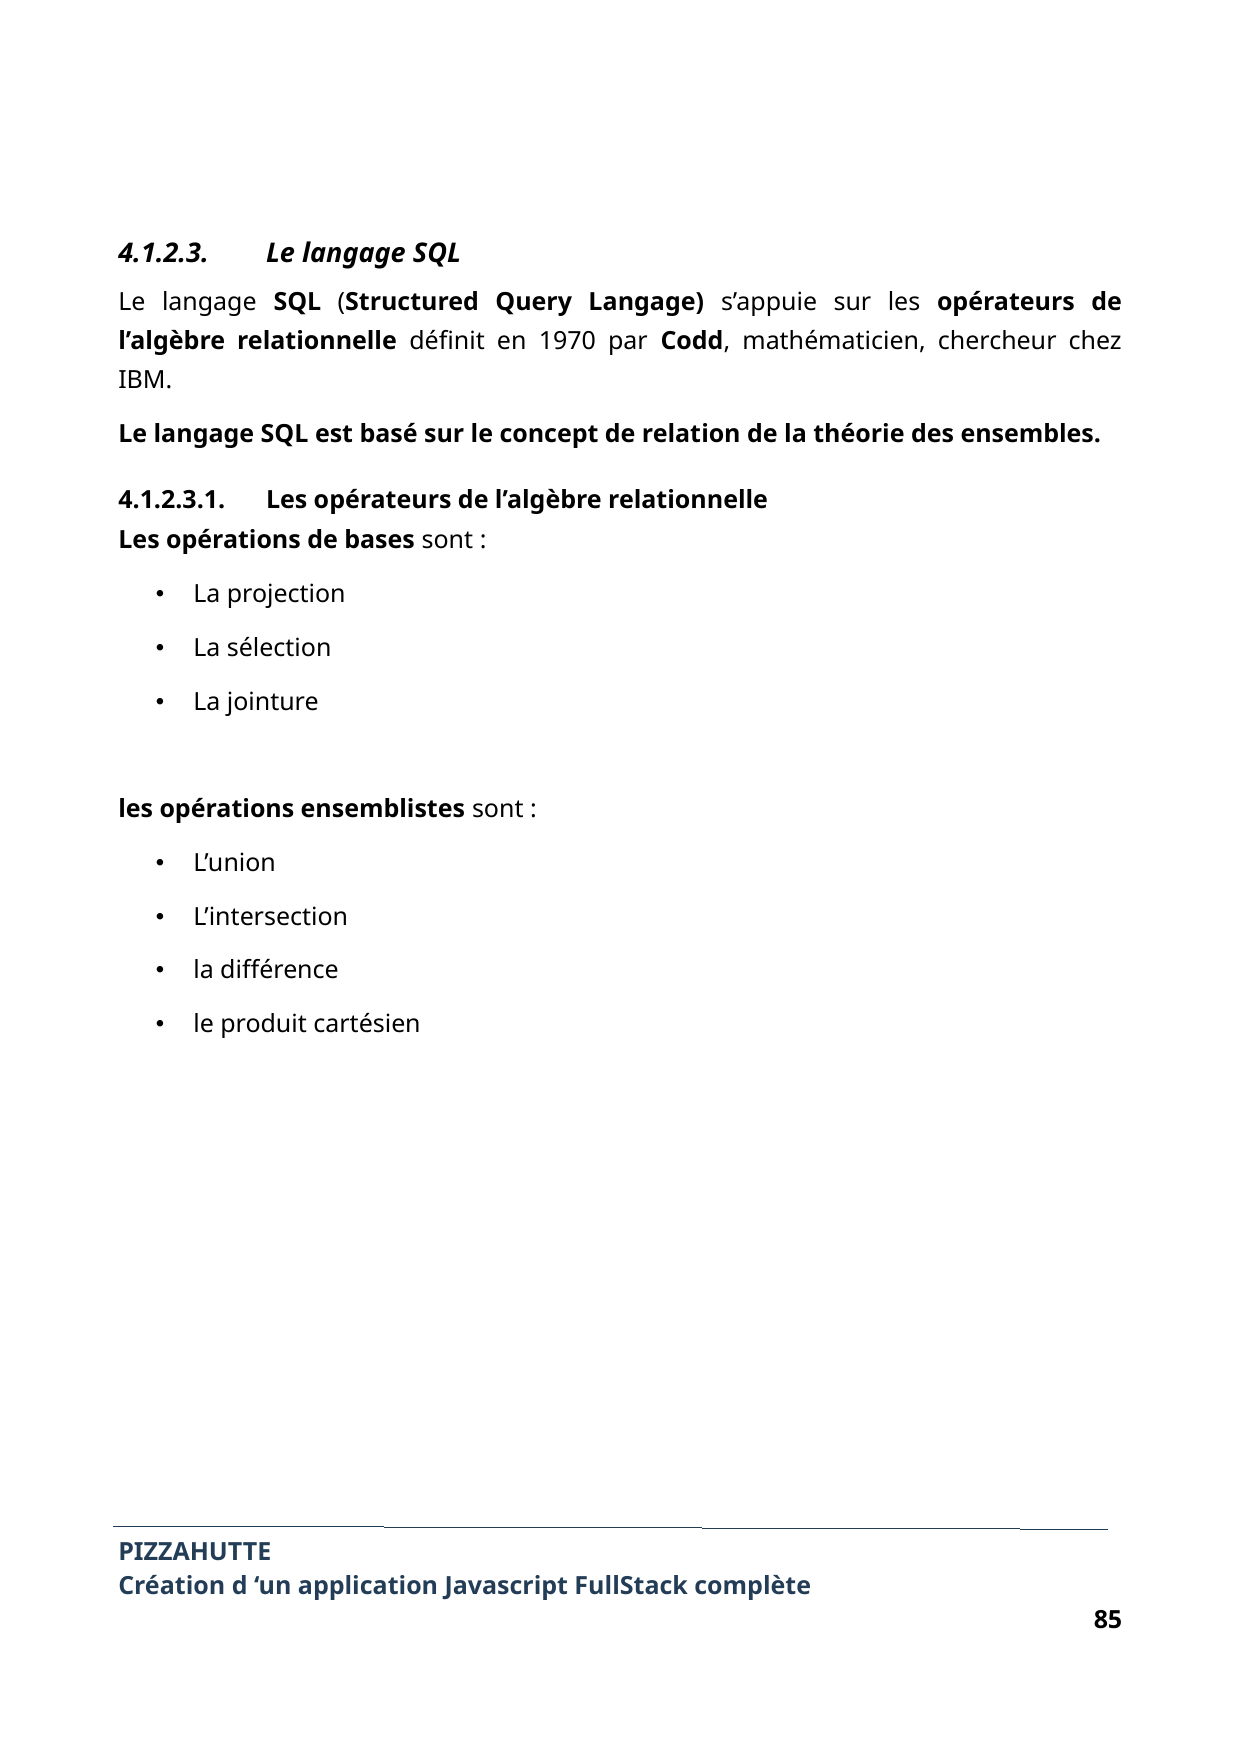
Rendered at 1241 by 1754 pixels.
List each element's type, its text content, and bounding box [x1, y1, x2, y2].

list L’intersection [156, 898, 1122, 932]
list La jointure [156, 683, 1122, 717]
list La projection [156, 576, 1122, 610]
text Les opérations de bases sont : [118, 522, 1122, 556]
subtitle Les opérateurs de l’algèbre relationnelle [118, 482, 1122, 516]
list la différence [156, 952, 1122, 986]
text Le langage SQL est basé sur le concept de relation de la théorie des ensembles. [118, 415, 1122, 449]
text Le langage SQL (Structured Query Langage) s’appuie sur les opérateurs de l’algèbre relationnelle définit en 1970 par Codd, mathématicien, chercheur chez IBM. [118, 283, 1122, 396]
list La sélection [156, 629, 1122, 663]
list le produit cartésien [156, 1006, 1122, 1040]
subtitle Le langage SQL [118, 234, 1122, 271]
text les opérations ensemblistes sont : [118, 791, 1122, 825]
list L’union [156, 844, 1122, 878]
